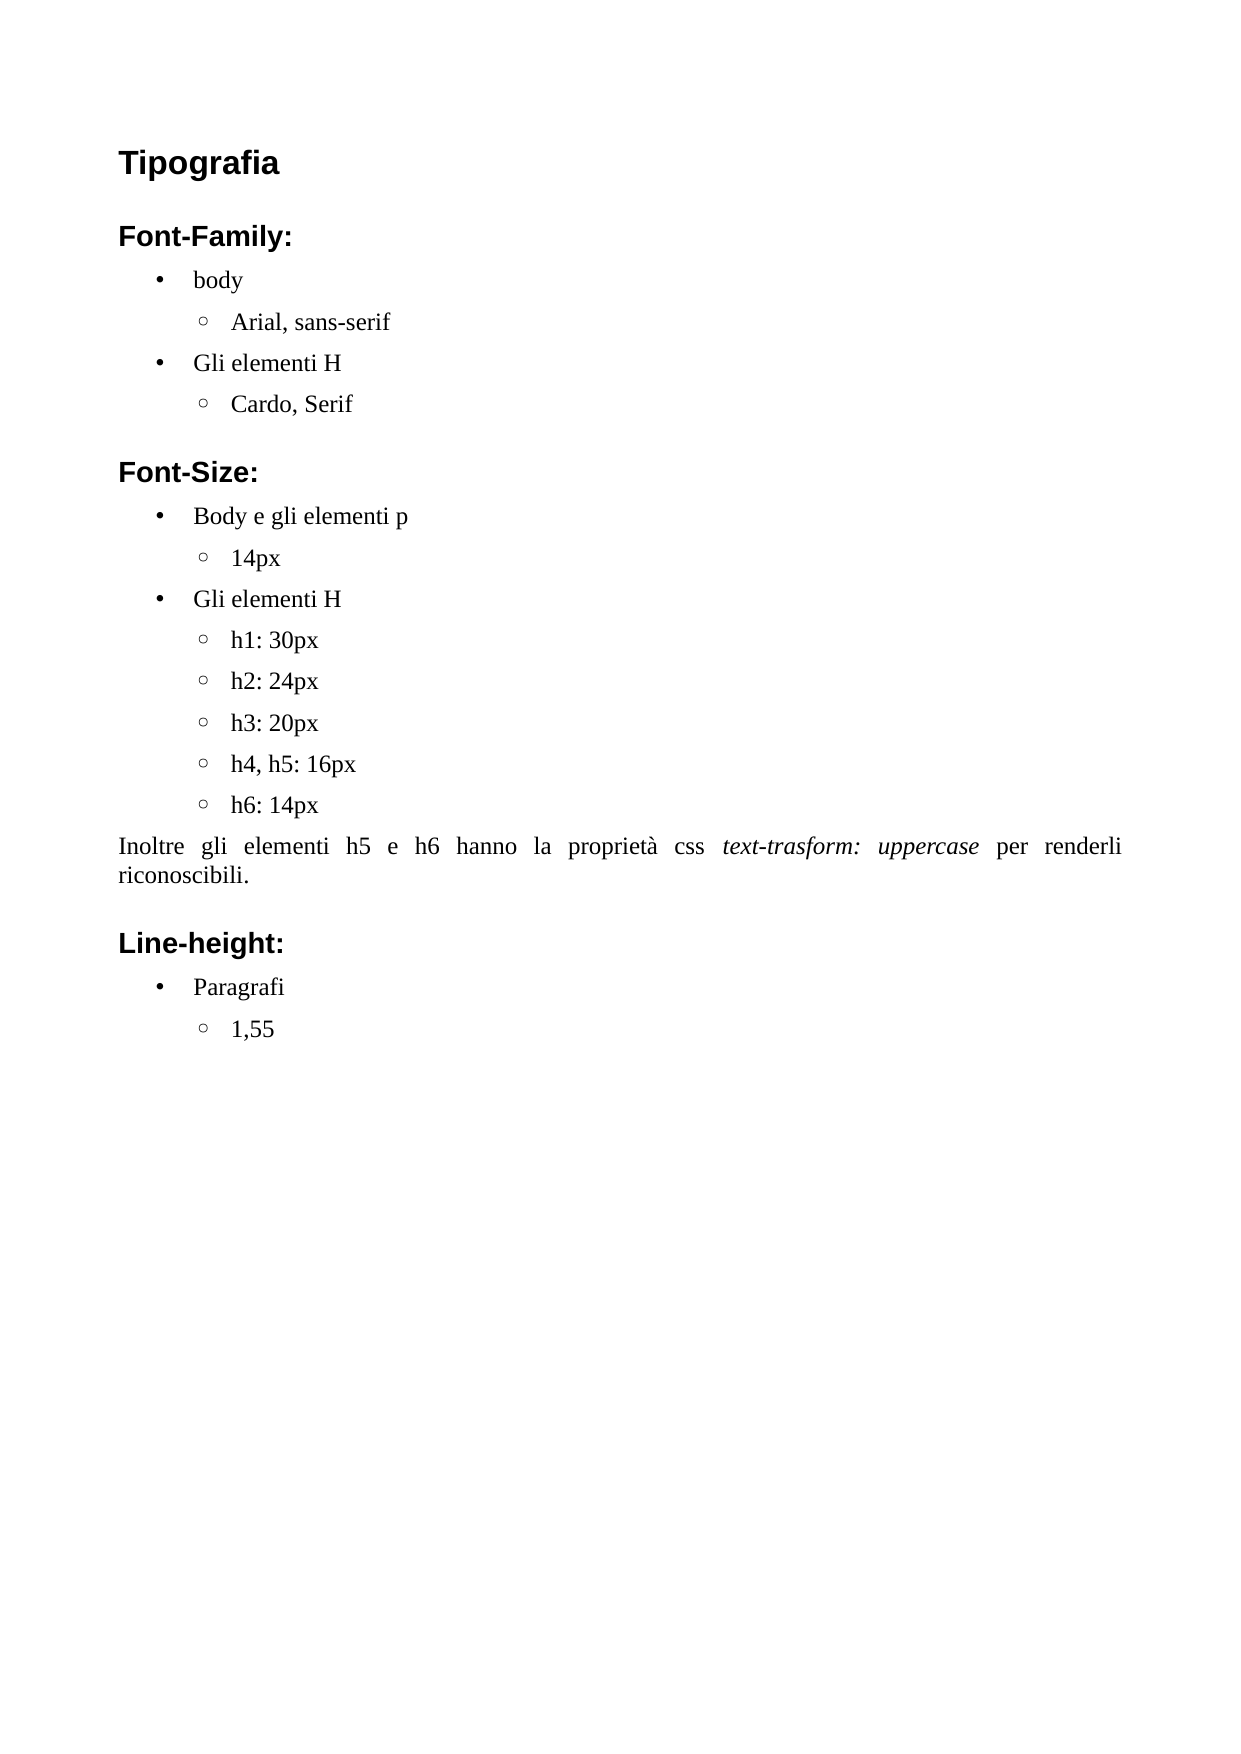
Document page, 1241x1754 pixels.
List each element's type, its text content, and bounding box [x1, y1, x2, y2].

list body [156, 265, 1122, 294]
list h6: 14px [193, 790, 1122, 819]
list h4, h5: 16px [193, 749, 1122, 778]
subtitle Font-Size: [118, 455, 1122, 489]
subtitle Tipografia [118, 143, 1122, 182]
list 14px [193, 543, 1122, 571]
list Gli elementi H [156, 348, 1122, 377]
subtitle Line-height: [118, 926, 1122, 960]
list h1: 30px [193, 625, 1122, 654]
list h3: 20px [193, 708, 1122, 736]
list Body e gli elementi p [156, 501, 1122, 530]
list Gli elementi H [156, 584, 1122, 613]
list 1,55 [193, 1014, 1122, 1042]
list h2: 24px [193, 666, 1122, 695]
list Arial, sans-serif [193, 307, 1122, 335]
list Paragrafi [156, 972, 1122, 1001]
text Inoltre gli elementi h5 e h6 hanno la proprietà css text-trasform: uppercase per renderli riconoscibili. [118, 831, 1122, 889]
subtitle Font-Family: [118, 219, 1122, 253]
list Cardo, Serif [193, 389, 1122, 418]
